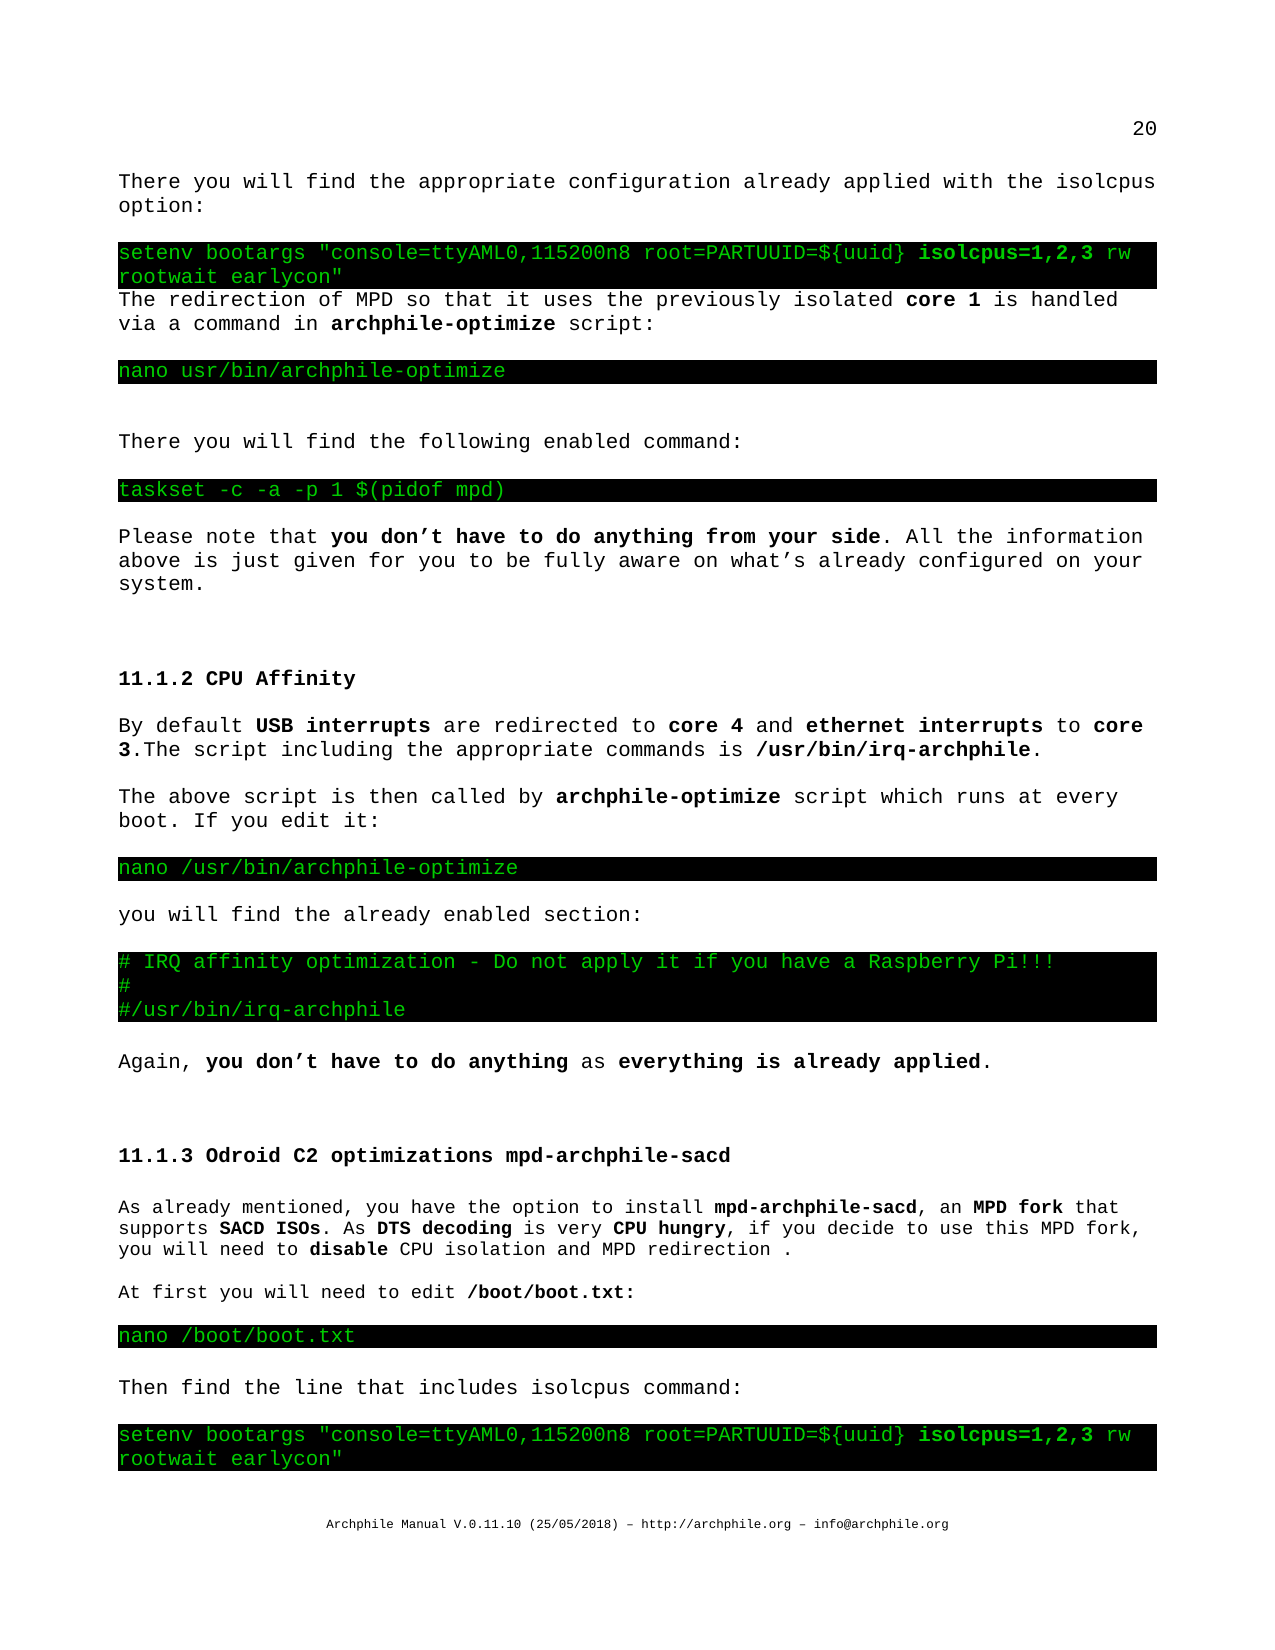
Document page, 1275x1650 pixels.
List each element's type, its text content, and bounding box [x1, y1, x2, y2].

text There you will find the following enabled command: [118, 431, 1157, 455]
text As already mentioned, you have the option to install mpd-archphile-sacd, an MPD fork that supports SACD ISOs. As DTS decoding is very CPU hungry, if you decide to use this MPD fork, you will need to disable CPU isolation and MPD redirection . [118, 1197, 1157, 1261]
text The redirection of MPD so that it uses the previously isolated core 1 is handled via a command in archphile-optimize script: [118, 289, 1157, 337]
text taskset -c -a -p 1 $(pidof mpd) [118, 479, 1157, 502]
text setenv bootargs "console=ttyAML0,115200n8 root=PARTUUID=${uuid} isolcpus=1,2,3 rw rootwait earlycon" [118, 242, 1157, 289]
text # IRQ affinity optimization - Do not apply it if you have a Raspberry Pi!!! [118, 952, 1157, 975]
text Again, you don’t have to do anything as everything is already applied. [118, 1051, 1157, 1074]
text # [118, 975, 1157, 999]
text you will find the already enabled section: [118, 904, 1157, 928]
text nano /usr/bin/archphile-optimize [118, 857, 1157, 881]
text At first you will need to edit /boot/boot.txt: [118, 1282, 1157, 1304]
text 11.1.2 CPU Affinity [118, 668, 1157, 691]
text Then find the line that includes isolcpus command: [118, 1377, 1157, 1401]
text #/usr/bin/irq-archphile [118, 999, 1157, 1022]
text setenv bootargs "console=ttyAML0,115200n8 root=PARTUUID=${uuid} isolcpus=1,2,3 rw rootwait earlycon" [118, 1424, 1157, 1471]
text nano /boot/boot.txt [118, 1325, 1157, 1348]
text nano usr/bin/archphile-optimize [118, 360, 1157, 384]
text 11.1.3 Odroid C2 optimizations mpd-archphile-sacd [118, 1145, 1157, 1169]
text There you will find the appropriate configuration already applied with the isolcpus option: [118, 171, 1157, 218]
text The above script is then called by archphile-optimize script which runs at every boot. If you edit it: [118, 786, 1157, 833]
text Please note that you don’t have to do anything from your side. All the information above is just given for you to be fully aware on what’s already configured on your system. [118, 526, 1157, 597]
text By default USB interrupts are redirected to core 4 and ethernet interrupts to core 3.The script including the appropriate commands is /usr/bin/irq-archphile. [118, 715, 1157, 762]
